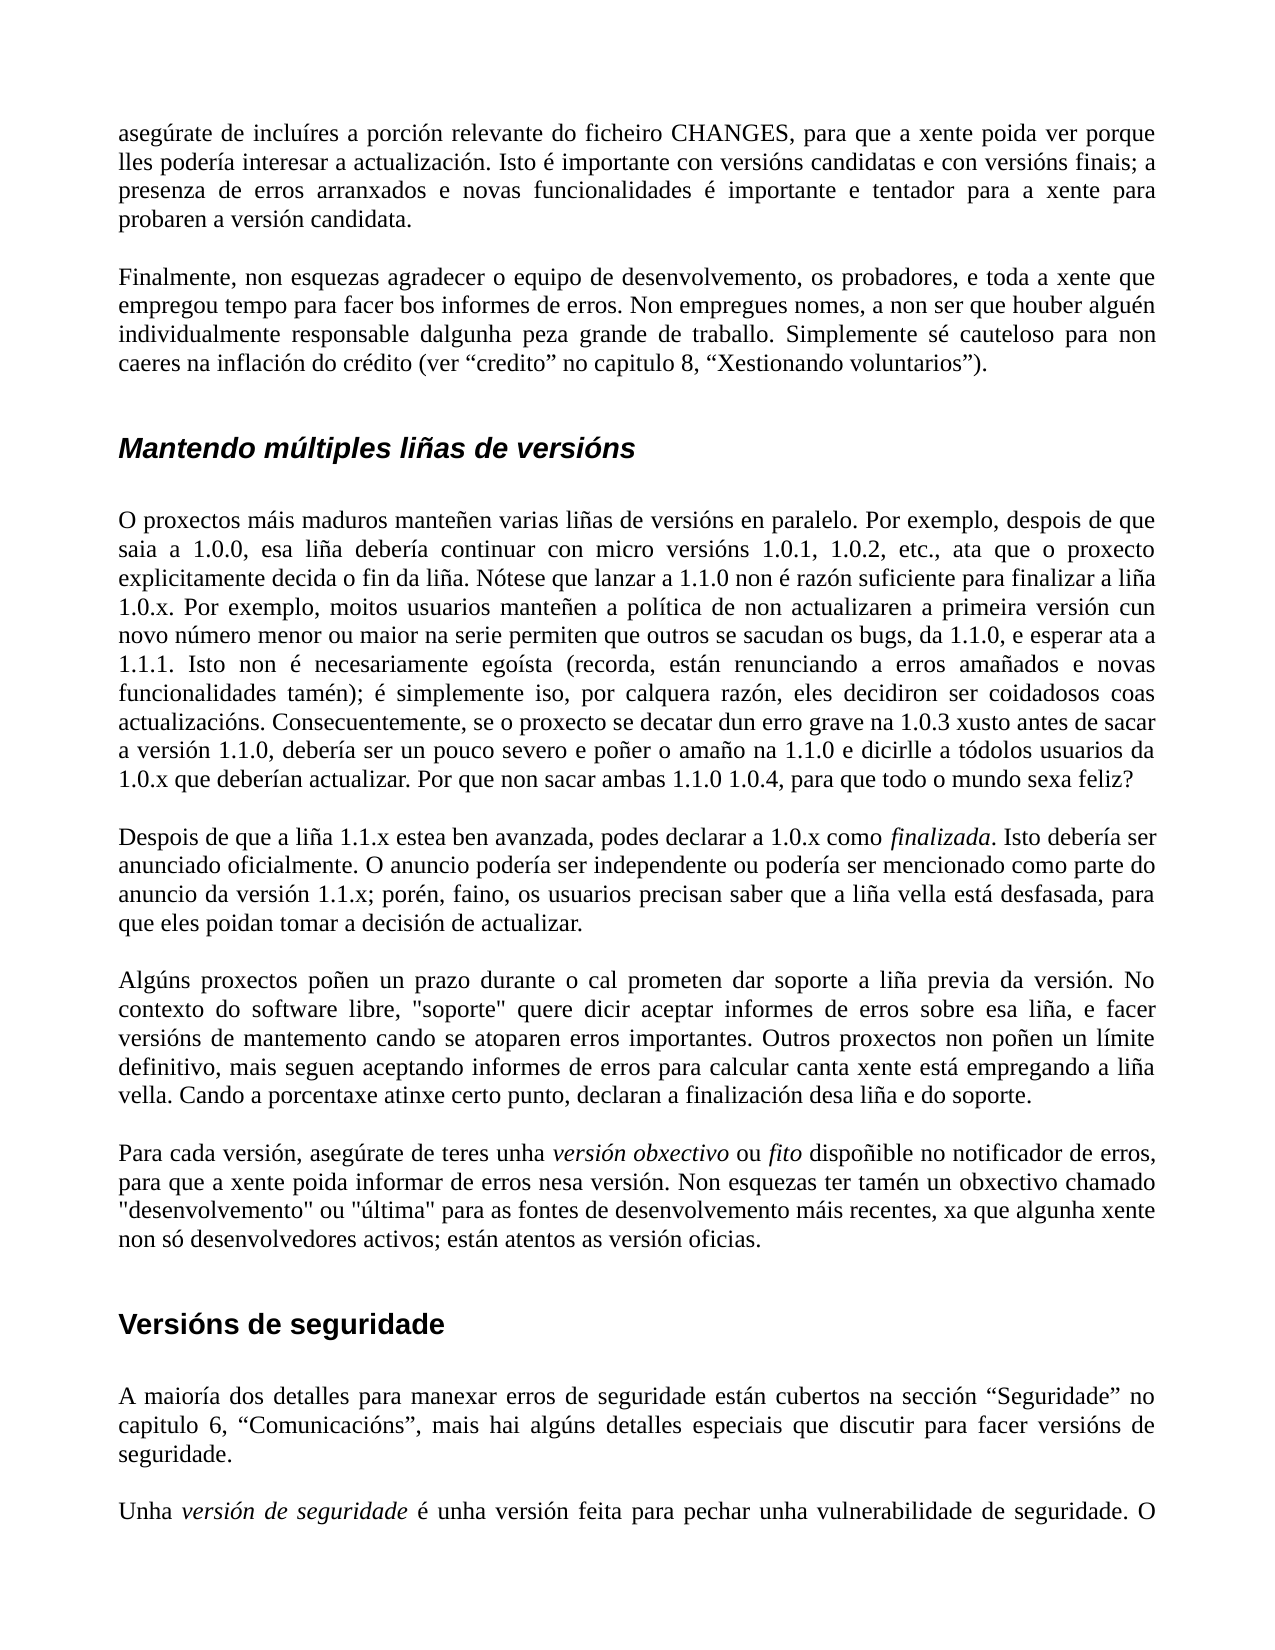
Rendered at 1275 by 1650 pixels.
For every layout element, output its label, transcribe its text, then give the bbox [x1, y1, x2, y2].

text Para cada versión, asegúrate de teres unha versión obxectivo ou fito dispoñible no notificador de erros, para que a xente poida informar de erros nesa versión. Non esquezas ter tamén un obxectivo chamado "desenvolvemento" ou "última" para as fontes de desenvolvemento máis recentes, xa que algunha xente non só desenvolvedores activos; están atentos as versión oficias. [118, 1138, 1157, 1253]
text Algúns proxectos poñen un prazo durante o cal prometen dar soporte a liña previa da versión. No contexto do software libre, "soporte" quere dicir aceptar informes de erros sobre esa liña, e facer versións de mantemento cando se atoparen erros importantes. Outros proxectos non poñen un límite definitivo, mais seguen aceptando informes de erros para calcular canta xente está empregando a liña vella. Cando a porcentaxe atinxe certo punto, declaran a finalización desa liña e do soporte. [118, 965, 1157, 1109]
text Finalmente, non esquezas agradecer o equipo de desenvolvemento, os probadores, e toda a xente que empregou tempo para facer bos informes de erros. Non empregues nomes, a non ser que houber alguén individualmente responsable dalgunha peza grande de traballo. Simplemente sé cauteloso para non caeres na inflación do crédito (ver “credito” no capitulo 8, “Xestionando voluntarios”). [118, 262, 1157, 377]
subtitle Mantendo múltiples liñas de versións [118, 431, 1157, 464]
text O proxectos máis maduros manteñen varias liñas de versións en paralelo. Por exemplo, despois de que saia a 1.0.0, esa liña debería continuar con micro versións 1.0.1, 1.0.2, etc., ata que o proxecto explicitamente decida o fin da liña. Nótese que lanzar a 1.1.0 non é razón suficiente para finalizar a liña 1.0.x. Por exemplo, moitos usuarios manteñen a política de non actualizaren a primeira versión cun novo número menor ou maior na serie permiten que outros se sacudan os bugs, da 1.1.0, e esperar ata a 1.1.1. Isto non é necesariamente egoísta (recorda, están renunciando a erros amañados e novas funcionalidades tamén); é simplemente iso, por calquera razón, eles decidiron ser coidadosos coas actualizacións. Consecuentemente, se o proxecto se decatar dun erro grave na 1.0.3 xusto antes de sacar a versión 1.1.0, debería ser un pouco severo e poñer o amaño na 1.1.0 e dicirlle a tódolos usuarios da 1.0.x que deberían actualizar. Por que non sacar ambas 1.1.0 1.0.4, para que todo o mundo sexa feliz? [118, 505, 1157, 793]
subtitle Versións de seguridade [118, 1307, 1157, 1340]
text A maioría dos detalles para manexar erros de seguridade están cubertos na sección “Seguridade” no capitulo 6, “Comunicacións”, mais hai algúns detalles especiais que discutir para facer versións de seguridade. [118, 1381, 1157, 1468]
text Despois de que a liña 1.1.x estea ben avanzada, podes declarar a 1.0.x como finalizada. Isto debería ser anunciado oficialmente. O anuncio podería ser independente ou podería ser mencionado como parte do anuncio da versión 1.1.x; porén, faino, os usuarios precisan saber que a liña vella está desfasada, para que eles poidan tomar a decisión de actualizar. [118, 822, 1157, 937]
text asegúrate de incluíres a porción relevante do ficheiro CHANGES, para que a xente poida ver porque lles podería interesar a actualización. Isto é importante con versións candidatas e con versións finais; a presenza de erros arranxados e novas funcionalidades é importante e tentador para a xente para probaren a versión candidata. [118, 118, 1157, 233]
text Unha versión de seguridade é unha versión feita para pechar unha vulnerabilidade de seguridade. O [118, 1496, 1157, 1525]
